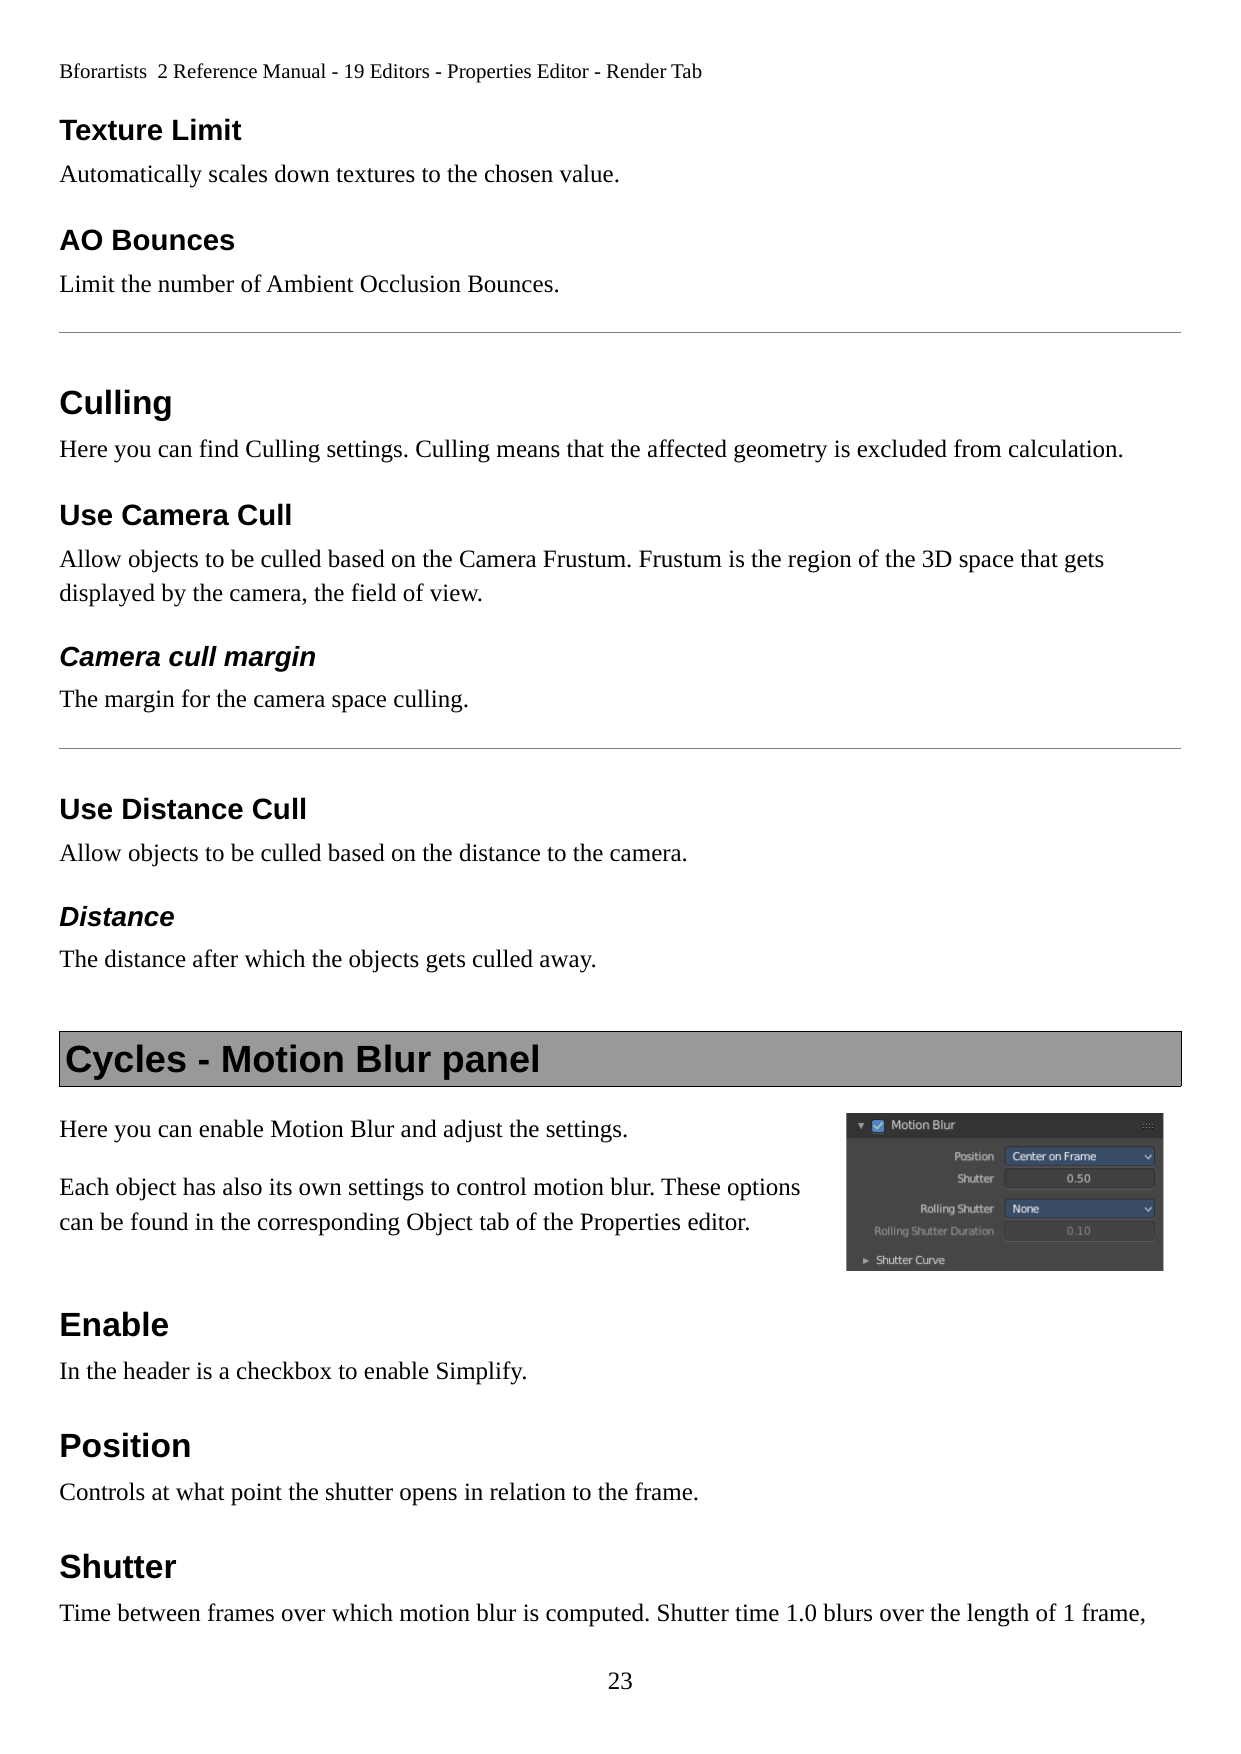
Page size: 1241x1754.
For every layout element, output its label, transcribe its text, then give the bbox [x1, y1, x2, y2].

subtitle Texture Limit [59, 113, 1181, 146]
text Here you can find Culling settings. Culling means that the affected geometry is excluded from calculation. [59, 434, 1181, 463]
text Allow objects to be culled based on the Camera Frustum. Frustum is the region of the 3D space that gets displayed by the camera, the field of view. [59, 544, 1181, 607]
subtitle Enable [59, 1305, 1181, 1344]
text Automatically scales down textures to the chosen value. [59, 159, 1181, 188]
subtitle Shutter [59, 1547, 1181, 1586]
subtitle Use Distance Cull [59, 792, 1181, 826]
subtitle Use Camera Cull [59, 498, 1181, 531]
picture [846, 1113, 1164, 1271]
text The distance after which the objects gets culled away. [59, 944, 1181, 973]
list Time between frames over which motion blur is computed. Shutter time 1.0 blurs over the length of 1 frame, [59, 1598, 1181, 1627]
subtitle Culling [59, 383, 1181, 421]
text In the header is a checkbox to enable Simplify. [59, 1356, 1181, 1385]
subtitle AO Bounces [59, 222, 1181, 256]
text Limit the number of Ambient Occlusion Bounces. [59, 269, 1181, 297]
text Controls at what point the shutter opens in relation to the frame. [59, 1477, 1181, 1506]
text Each object has also its own settings to control motion blur. These options can be found in the corresponding Object tab of the Properties editor. [59, 1172, 846, 1235]
text Allow objects to be culled based on the distance to the camera. [59, 838, 1181, 867]
text The margin for the camera space culling. [59, 684, 1181, 713]
subtitle Distance [59, 900, 1181, 932]
text Here you can enable Motion Blur and adjust the settings. [59, 1114, 846, 1143]
subtitle Position [59, 1426, 1181, 1465]
table_header Cycles - Motion Blur panel [60, 1032, 1181, 1086]
subtitle Camera cull margin [59, 640, 1181, 672]
